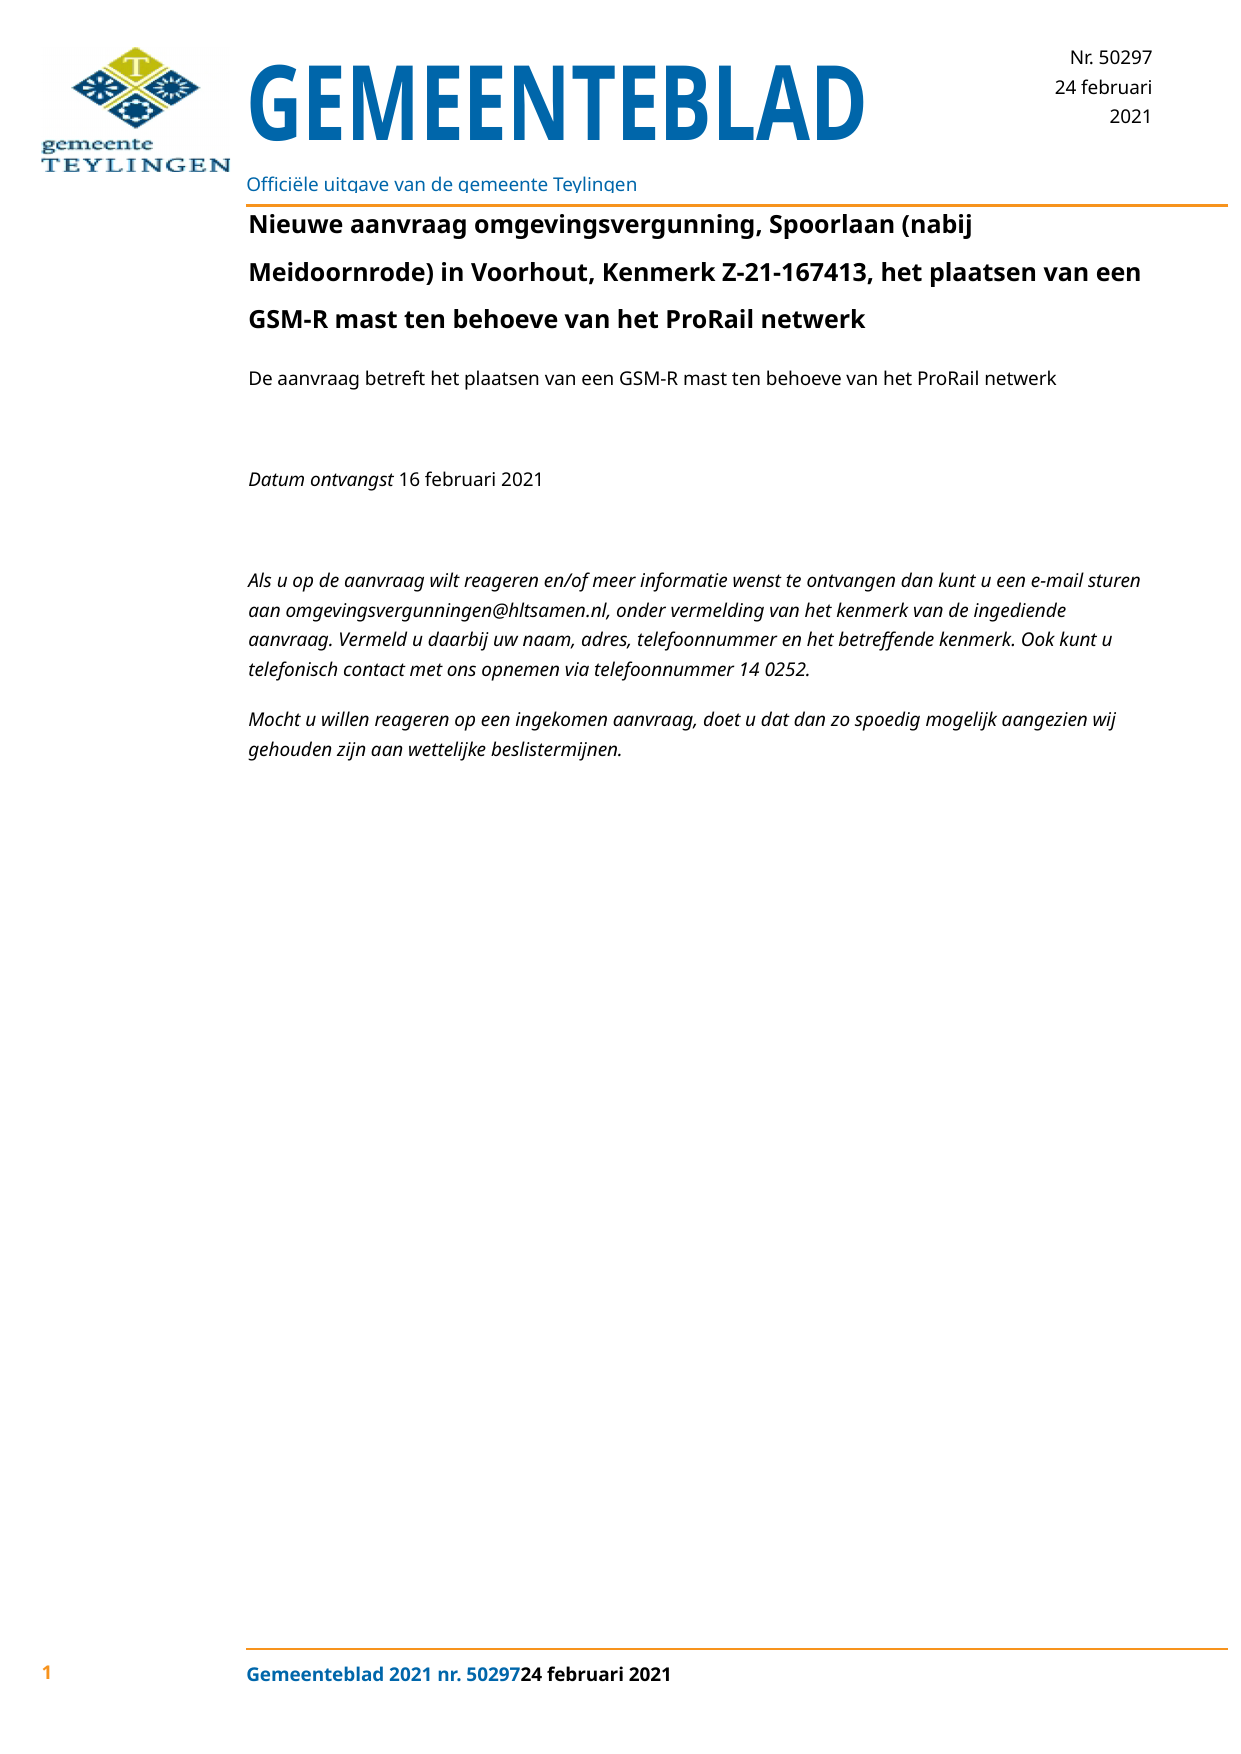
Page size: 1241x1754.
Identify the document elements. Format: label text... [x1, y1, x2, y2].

text Nieuwe aanvraag omgevingsvergunning, Spoorlaan (nabij Meidoornrode) in Voorhout, Kenmerk Z-21-167413, het plaatsen van een GSM-R mast ten behoeve van het ProRail netwerk [248, 207, 1152, 336]
text De aanvraag betreft het plaatsen van een GSM-R mast ten behoeve van het ProRail netwerk [248, 366, 1152, 391]
text Mocht u willen reageren op een ingekomen aanvraag, doet u dat dan zo spoedig mogelijk aangezien wij gehouden zijn aan wettelijke beslistermijnen. [248, 706, 1152, 762]
text Als u op de aanvraag wilt reageren en/of meer informatie wenst te ontvangen dan kunt u een e-mail sturen aan omgevingsvergunningen@hltsamen.nl, onder vermelding van het kenmerk van de ingediende aanvraag. Vermeld u daarbij uw naam, adres, telefoonnummer en het betreffende kenmerk. Ook kunt u telefonisch contact met ons opnemen via telefoonnummer 14 0252. [248, 567, 1152, 682]
picture [41, 47, 231, 172]
text Datum ontvangst 16 februari 2021 [248, 466, 1152, 492]
